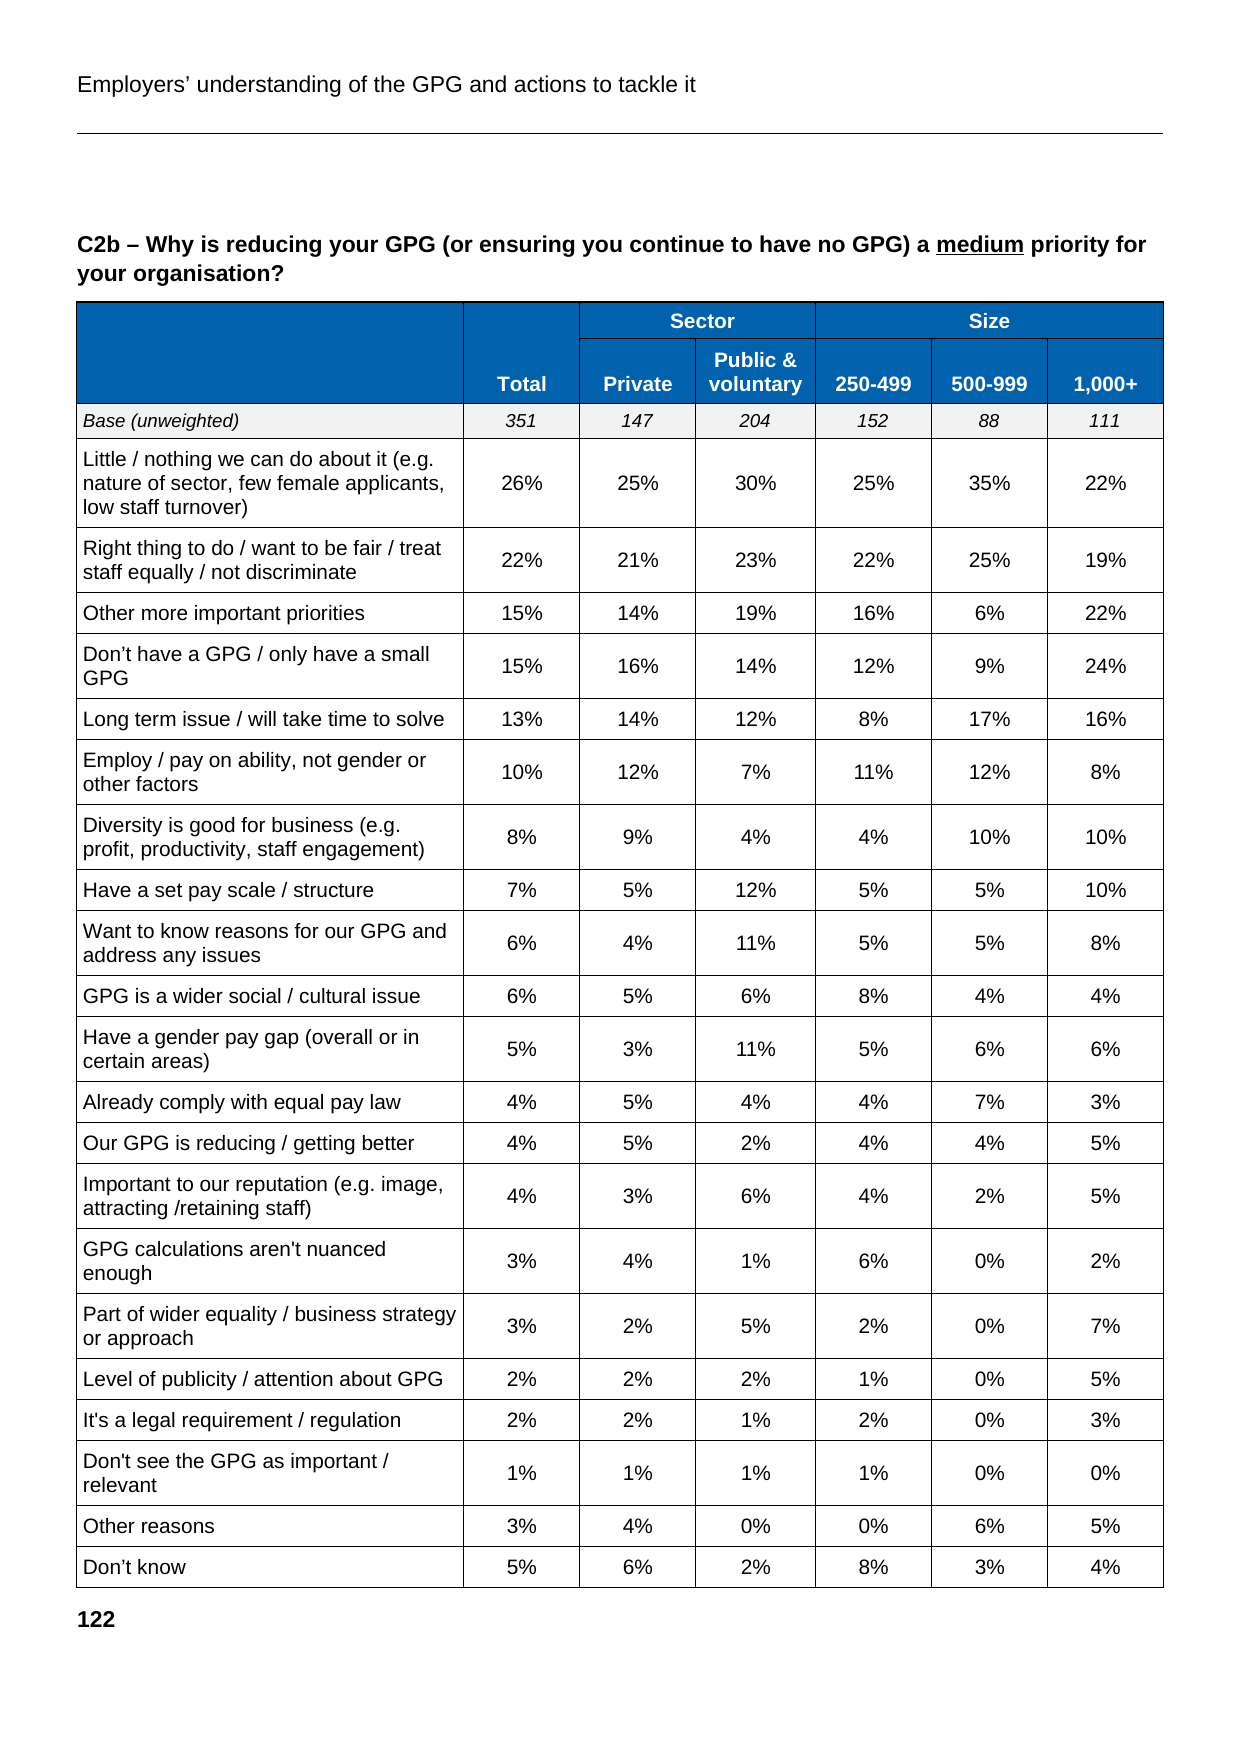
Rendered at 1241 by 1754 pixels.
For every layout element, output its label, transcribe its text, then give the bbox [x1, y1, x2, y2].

table_cell 4% [932, 1123, 1047, 1163]
table_cell Private [580, 339, 695, 403]
table_cell Public & voluntary [696, 339, 815, 403]
table_cell 1,000+ [1048, 339, 1163, 403]
table_header Sector [580, 303, 815, 338]
table_cell 21% [580, 528, 695, 592]
table_cell 2% [696, 1359, 815, 1399]
table_cell 11% [696, 911, 815, 975]
table_cell 3% [580, 1164, 695, 1228]
table_cell 19% [1048, 528, 1163, 592]
table_cell 5% [464, 1017, 579, 1081]
table_cell 2% [1048, 1229, 1163, 1293]
table_cell Our GPG is reducing / getting better [77, 1123, 463, 1163]
table_cell 5% [580, 1123, 695, 1163]
table_cell 6% [1048, 1017, 1163, 1081]
table_header Size [816, 303, 1163, 338]
table_cell 4% [1048, 976, 1163, 1016]
table_cell 35% [932, 439, 1047, 527]
table_cell 3% [464, 1506, 579, 1546]
table_cell 10% [1048, 870, 1163, 910]
table_cell 4% [464, 1082, 579, 1122]
table_cell 25% [580, 439, 695, 527]
table_cell 12% [696, 699, 815, 739]
table_cell Don't see the GPG as important / relevant [77, 1441, 463, 1505]
table_cell Other more important priorities [77, 593, 463, 633]
table_cell Employ / pay on ability, not gender or other factors [77, 740, 463, 804]
table_cell 7% [932, 1082, 1047, 1122]
table_cell 0% [932, 1294, 1047, 1358]
table_cell 3% [1048, 1400, 1163, 1440]
table_cell 8% [816, 1547, 931, 1587]
table_cell Don’t have a GPG / only have a small GPG [77, 634, 463, 698]
table_cell 6% [932, 593, 1047, 633]
table_cell 10% [1048, 805, 1163, 869]
table_cell 22% [1048, 439, 1163, 527]
table_cell 6% [932, 1506, 1047, 1546]
table_cell 0% [816, 1506, 931, 1546]
table_cell 15% [464, 593, 579, 633]
table_cell Have a set pay scale / structure [77, 870, 463, 910]
table_cell 25% [816, 439, 931, 527]
table_cell 25% [932, 528, 1047, 592]
table_cell 111 [1048, 404, 1163, 438]
table_cell 16% [1048, 699, 1163, 739]
table_cell Level of publicity / attention about GPG [77, 1359, 463, 1399]
table_cell 6% [932, 1017, 1047, 1081]
table_cell 4% [696, 805, 815, 869]
table_cell 1% [816, 1359, 931, 1399]
table_cell 250-499 [816, 339, 931, 403]
table_cell 7% [696, 740, 815, 804]
table_cell 4% [580, 1229, 695, 1293]
table_cell 0% [1048, 1441, 1163, 1505]
table_cell 2% [464, 1359, 579, 1399]
table_cell 19% [696, 593, 815, 633]
table_cell 8% [816, 699, 931, 739]
table_cell 5% [580, 976, 695, 1016]
table_cell Right thing to do / want to be fair / treat staff equally / not discriminate [77, 528, 463, 592]
table_cell 5% [1048, 1164, 1163, 1228]
table_cell 9% [932, 634, 1047, 698]
table_cell 6% [580, 1547, 695, 1587]
table_cell 1% [816, 1441, 931, 1505]
table_cell 11% [816, 740, 931, 804]
table_cell 147 [580, 404, 695, 438]
table_cell GPG calculations aren't nuanced enough [77, 1229, 463, 1293]
table_cell 6% [464, 976, 579, 1016]
table_cell 5% [816, 1017, 931, 1081]
table_cell 3% [932, 1547, 1047, 1587]
table_cell 152 [816, 404, 931, 438]
table_cell 10% [464, 740, 579, 804]
table_cell 4% [816, 1164, 931, 1228]
table_cell Base (unweighted) [77, 404, 463, 438]
table_cell 22% [464, 528, 579, 592]
table_cell 8% [464, 805, 579, 869]
table_cell 14% [580, 593, 695, 633]
table_cell 11% [696, 1017, 815, 1081]
table_cell 0% [696, 1506, 815, 1546]
text C2b – Why is reducing your GPG (or ensuring you continue to have no GPG) a medium priority for your organisation? [77, 231, 1163, 286]
table_cell 5% [464, 1547, 579, 1587]
table_cell 12% [580, 740, 695, 804]
table_cell 4% [816, 1123, 931, 1163]
table_cell 4% [816, 1082, 931, 1122]
table_cell 88 [932, 404, 1047, 438]
table_cell 16% [816, 593, 931, 633]
table_cell 4% [1048, 1547, 1163, 1587]
table_cell 4% [696, 1082, 815, 1122]
table_cell 5% [1048, 1123, 1163, 1163]
table_cell 0% [932, 1359, 1047, 1399]
table_cell 2% [816, 1294, 931, 1358]
table_cell Want to know reasons for our GPG and address any issues [77, 911, 463, 975]
table_cell 6% [696, 1164, 815, 1228]
table_cell 22% [1048, 593, 1163, 633]
table_cell Diversity is good for business (e.g. profit, productivity, staff engagement) [77, 805, 463, 869]
table_cell 6% [696, 976, 815, 1016]
table_cell 6% [464, 911, 579, 975]
table_cell Already comply with equal pay law [77, 1082, 463, 1122]
table_cell 1% [464, 1441, 579, 1505]
table_cell 26% [464, 439, 579, 527]
table_cell 5% [696, 1294, 815, 1358]
table_cell 22% [816, 528, 931, 592]
table_cell 2% [932, 1164, 1047, 1228]
table_cell Little / nothing we can do about it (e.g. nature of sector, few female applicants, low staff turnover) [77, 439, 463, 527]
table_cell 6% [816, 1229, 931, 1293]
table_cell 23% [696, 528, 815, 592]
table_cell 12% [932, 740, 1047, 804]
table_cell 12% [696, 870, 815, 910]
table_header [77, 303, 463, 403]
table_cell 500-999 [932, 339, 1047, 403]
table_cell 4% [932, 976, 1047, 1016]
table_cell 0% [932, 1441, 1047, 1505]
table_cell 30% [696, 439, 815, 527]
table_cell 5% [816, 911, 931, 975]
table_cell 9% [580, 805, 695, 869]
table_cell 5% [580, 1082, 695, 1122]
table_cell Long term issue / will take time to solve [77, 699, 463, 739]
table_cell 13% [464, 699, 579, 739]
table_cell 8% [1048, 740, 1163, 804]
table_cell 5% [1048, 1506, 1163, 1546]
table_cell 14% [580, 699, 695, 739]
table_cell 2% [580, 1294, 695, 1358]
table_cell Don’t know [77, 1547, 463, 1587]
table_cell 24% [1048, 634, 1163, 698]
table_cell 351 [464, 404, 579, 438]
table_cell 4% [464, 1123, 579, 1163]
table_cell 0% [932, 1229, 1047, 1293]
table_cell 1% [580, 1441, 695, 1505]
table_cell Part of wider equality / business strategy or approach [77, 1294, 463, 1358]
table_cell 4% [464, 1164, 579, 1228]
table_cell 5% [1048, 1359, 1163, 1399]
table_cell 2% [464, 1400, 579, 1440]
table_cell 5% [932, 870, 1047, 910]
table_cell 2% [696, 1123, 815, 1163]
table_cell 3% [464, 1294, 579, 1358]
table_cell 3% [464, 1229, 579, 1293]
table_cell 16% [580, 634, 695, 698]
table_cell 7% [464, 870, 579, 910]
table_cell GPG is a wider social / cultural issue [77, 976, 463, 1016]
table_cell 15% [464, 634, 579, 698]
table_cell 2% [816, 1400, 931, 1440]
table_cell 10% [932, 805, 1047, 869]
table_cell It's a legal requirement / regulation [77, 1400, 463, 1440]
table_cell 8% [816, 976, 931, 1016]
table_cell 2% [580, 1359, 695, 1399]
table_cell 4% [816, 805, 931, 869]
table_cell Have a gender pay gap (overall or in certain areas) [77, 1017, 463, 1081]
table_cell 4% [580, 911, 695, 975]
table_cell 1% [696, 1229, 815, 1293]
table_cell 5% [816, 870, 931, 910]
table_cell 8% [1048, 911, 1163, 975]
table_cell 14% [696, 634, 815, 698]
table_header Total [464, 303, 579, 403]
table_cell 2% [696, 1547, 815, 1587]
table_cell 12% [816, 634, 931, 698]
table_cell 4% [580, 1506, 695, 1546]
table_cell 3% [580, 1017, 695, 1081]
table_cell 1% [696, 1400, 815, 1440]
table_cell 17% [932, 699, 1047, 739]
table_cell Important to our reputation (e.g. image, attracting /retaining staff) [77, 1164, 463, 1228]
table_cell 2% [580, 1400, 695, 1440]
table_cell Other reasons [77, 1506, 463, 1546]
table_cell 5% [580, 870, 695, 910]
table_cell 204 [696, 404, 815, 438]
table_cell 0% [932, 1400, 1047, 1440]
table_cell 5% [932, 911, 1047, 975]
table_cell 7% [1048, 1294, 1163, 1358]
table_cell 1% [696, 1441, 815, 1505]
table_cell 3% [1048, 1082, 1163, 1122]
